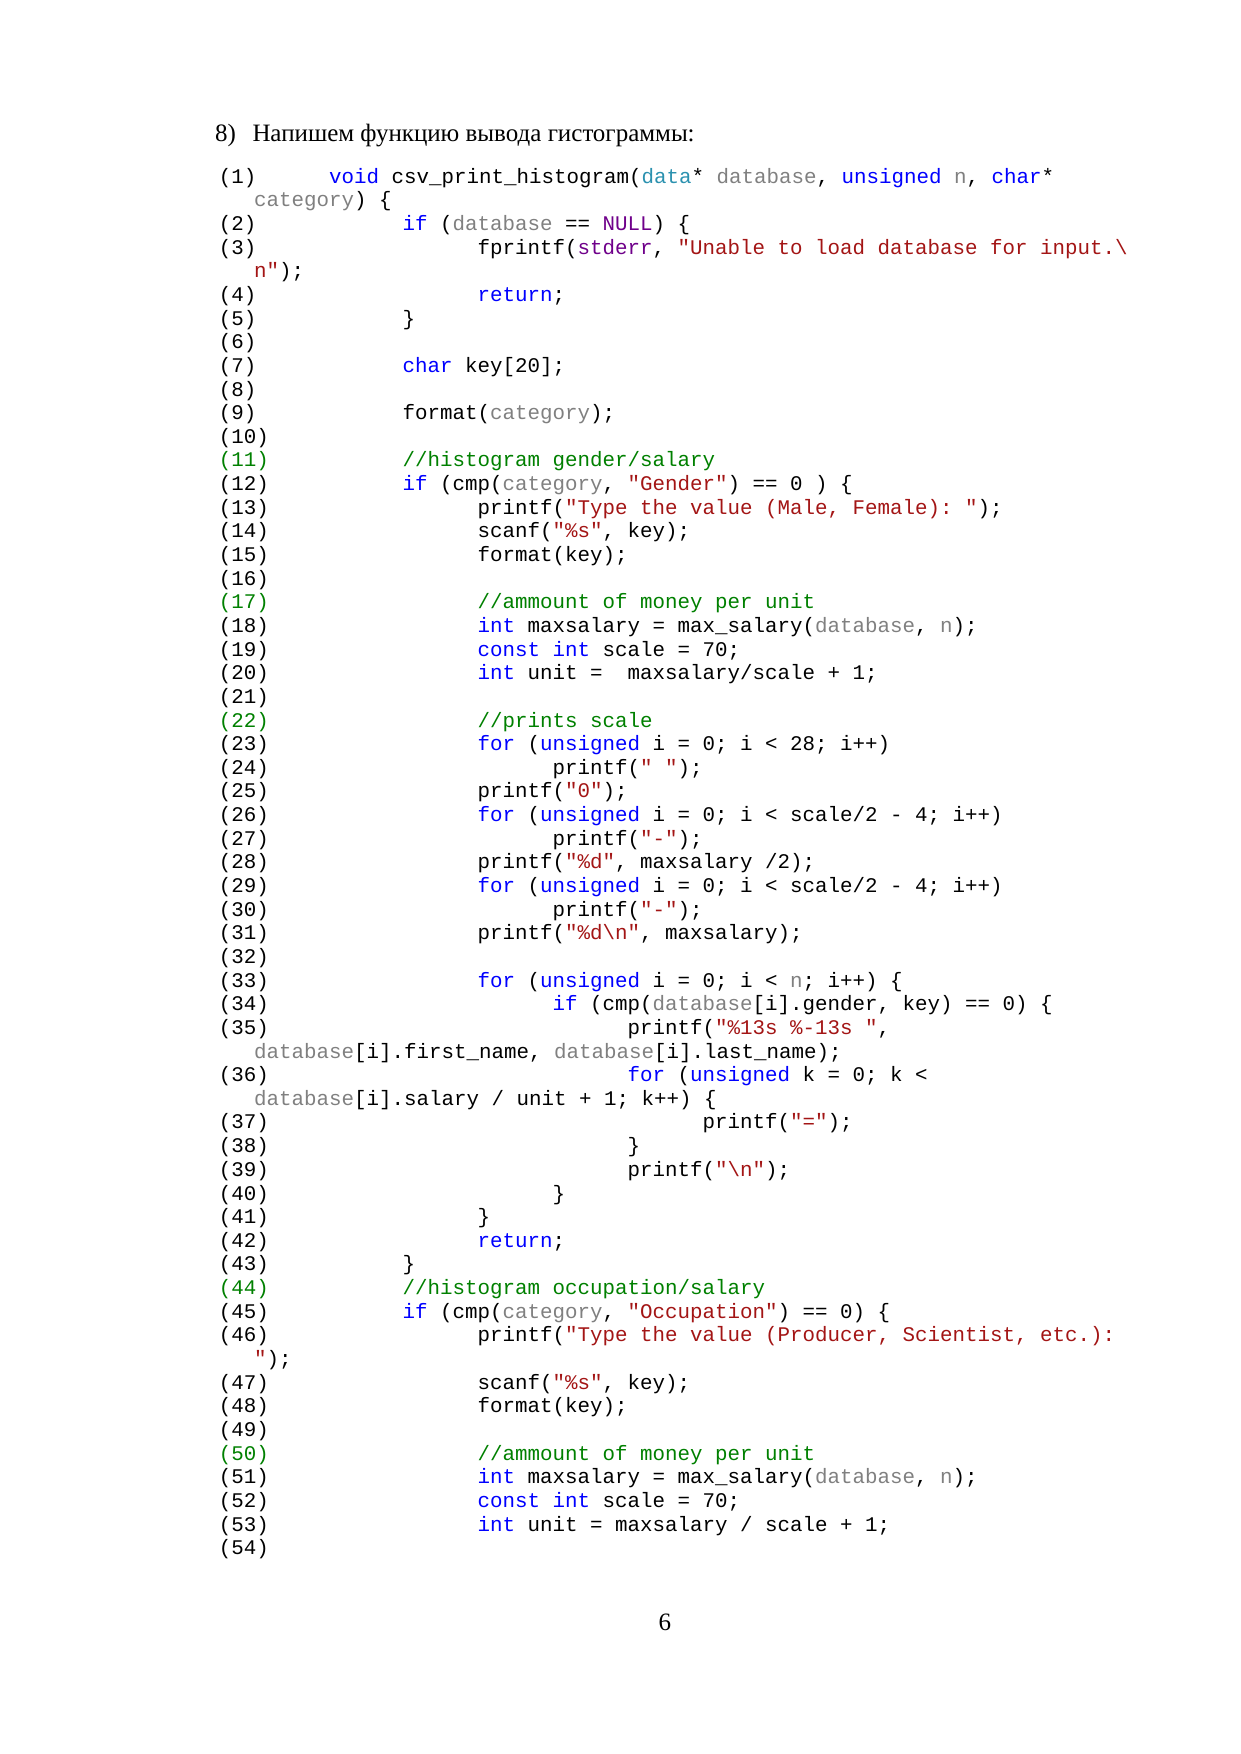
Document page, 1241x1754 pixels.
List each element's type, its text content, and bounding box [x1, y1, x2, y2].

list //histogram gender/salary [218, 449, 1152, 473]
list int unit = maxsalary / scale + 1; [218, 1513, 1152, 1537]
list printf("%d\n", maxsalary); [218, 922, 1152, 946]
list //prints scale [218, 709, 1152, 733]
list int unit = maxsalary/scale + 1; [218, 662, 1152, 686]
list } [218, 1182, 1152, 1206]
list //histogram occupation/salary [218, 1277, 1152, 1301]
list for (unsigned i = 0; i < n; i++) { [218, 970, 1152, 993]
list } [218, 1135, 1152, 1159]
list void csv_print_histogram(data* database, unsigned n, char* category) { [218, 166, 1152, 213]
list printf("-"); [218, 899, 1152, 922]
list printf("Type the value (Producer, Scientist, etc.): "); [218, 1324, 1152, 1372]
list const int scale = 70; [218, 1490, 1152, 1513]
list printf("Type the value (Male, Female): "); [218, 497, 1152, 520]
list //ammount of money per unit [218, 591, 1152, 615]
list fprintf(stderr, "Unable to load database for input.\n"); [218, 237, 1152, 284]
list format(category); [218, 402, 1152, 426]
list const int scale = 70; [218, 639, 1152, 662]
list printf("%d", maxsalary /2); [218, 851, 1152, 875]
list if (cmp(database[i].gender, key) == 0) { [218, 993, 1152, 1017]
list for (unsigned i = 0; i < scale/2 - 4; i++) [218, 804, 1152, 828]
list printf("-"); [218, 828, 1152, 851]
list Напишем функцию вывода гистограммы: [215, 118, 1152, 147]
list if (cmp(category, "Occupation") == 0) { [218, 1301, 1152, 1324]
list return; [218, 284, 1152, 308]
list } [218, 1253, 1152, 1277]
list char key[20]; [218, 355, 1152, 378]
list printf("0"); [218, 781, 1152, 804]
list for (unsigned i = 0; i < scale/2 - 4; i++) [218, 875, 1152, 899]
list for (unsigned k = 0; k < database[i].salary / unit + 1; k++) { [218, 1064, 1152, 1112]
list } [218, 1206, 1152, 1230]
list if (cmp(category, "Gender") == 0 ) { [218, 473, 1152, 497]
list for (unsigned i = 0; i < 28; i++) [218, 733, 1152, 757]
list //ammount of money per unit [218, 1443, 1152, 1466]
list printf(" "); [218, 757, 1152, 781]
list int maxsalary = max_salary(database, n); [218, 615, 1152, 639]
list int maxsalary = max_salary(database, n); [218, 1466, 1152, 1490]
list format(key); [218, 544, 1152, 568]
list } [218, 308, 1152, 331]
list printf("\n"); [218, 1159, 1152, 1182]
list printf("="); [218, 1112, 1152, 1135]
list scanf("%s", key); [218, 520, 1152, 544]
list scanf("%s", key); [218, 1372, 1152, 1395]
list if (database == NULL) { [218, 213, 1152, 237]
list return; [218, 1230, 1152, 1253]
list printf("%13s %-13s ", database[i].first_name, database[i].last_name); [218, 1017, 1152, 1064]
list format(key); [218, 1395, 1152, 1419]
